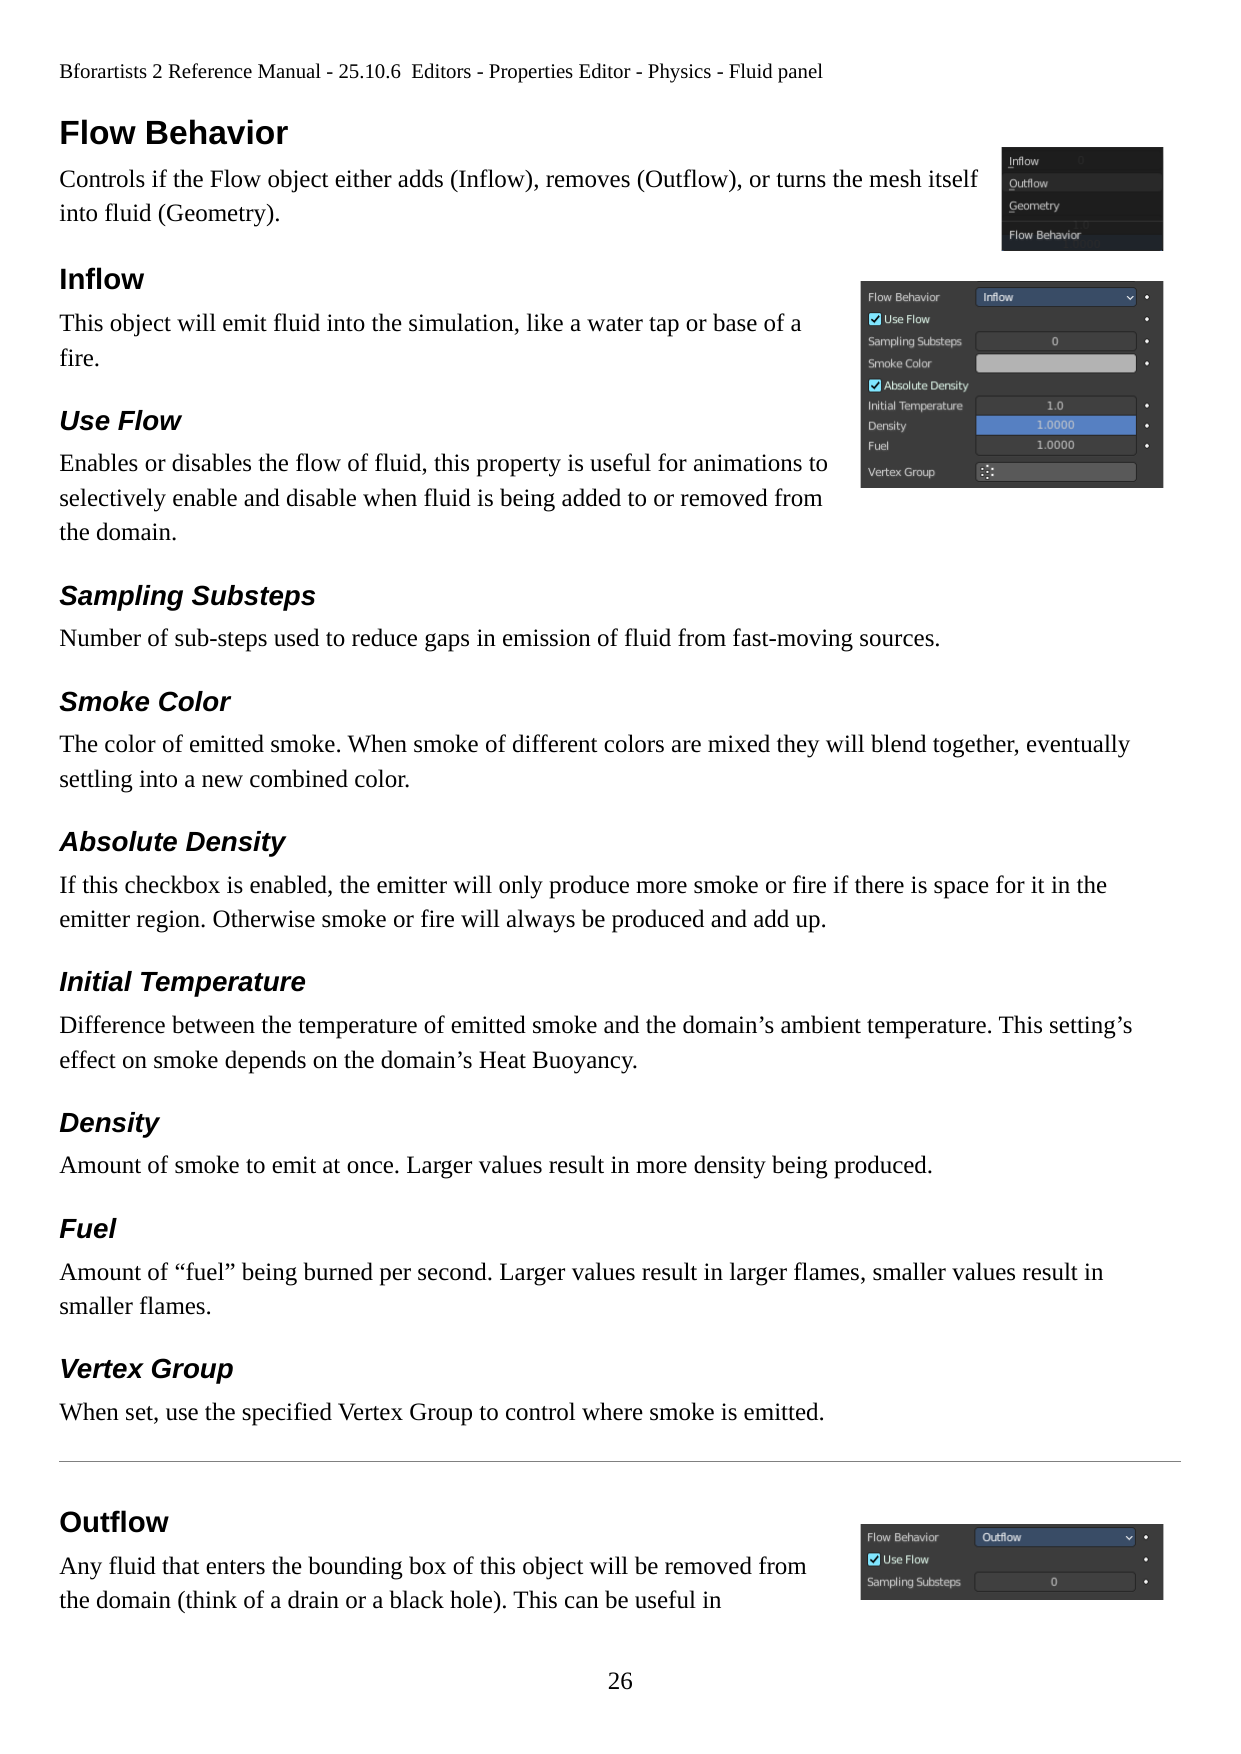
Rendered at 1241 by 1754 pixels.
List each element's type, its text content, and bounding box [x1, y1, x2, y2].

subtitle [1164, 404, 1181, 436]
subtitle Smoke Color [59, 685, 1181, 717]
text When set, use the specified Vertex Group to control where smoke is emitted. [59, 1397, 1181, 1426]
subtitle Inflow [59, 262, 1181, 296]
text The color of emitted smoke. When smoke of different colors are mixed they will blend together, eventually settling into a new combined color. [59, 729, 1181, 793]
picture [1001, 147, 1164, 251]
text Any fluid that enters the bounding box of this object will be removed from the domain (think of a drain or a black hole). This can be useful in [59, 1551, 1181, 1614]
text Number of sub-steps used to reduce gaps in emission of fluid from fast-moving sources. [59, 623, 1181, 652]
subtitle Flow Behavior [59, 113, 1181, 151]
text Difference between the temperature of emitted smoke and the domain’s ambient temperature. This setting’s effect on smoke depends on the domain’s Heat Buoyancy. [59, 1010, 1181, 1073]
picture [860, 1524, 1164, 1600]
subtitle Density [59, 1106, 1181, 1138]
subtitle Absolute Density [59, 825, 1181, 857]
text This object will emit fluid into the simulation, like a water tap or base of a fire. [59, 308, 860, 371]
picture [860, 281, 1164, 488]
text Enables or disables the flow of fluid, this property is useful for animations to selectively enable and disable when fluid is being added to or removed from the domain. [59, 448, 1181, 546]
subtitle Outflow [59, 1505, 1181, 1538]
text Amount of smoke to emit at once. Larger values result in more density being produced. [59, 1151, 1181, 1179]
text Controls if the Flow object either adds (Inflow), removes (Outflow), or turns the mesh itself into fluid (Geometry). [59, 164, 1001, 227]
subtitle Use Flow [59, 404, 860, 436]
subtitle Initial Temperature [59, 966, 1181, 998]
text Amount of “fuel” being burned per second. Larger values result in larger flames, smaller values result in smaller flames. [59, 1257, 1181, 1320]
subtitle Vertex Group [59, 1353, 1181, 1384]
subtitle Sampling Substeps [59, 579, 1181, 611]
subtitle Fuel [59, 1212, 1181, 1244]
text If this checkbox is enabled, the emitter will only produce more smoke or fire if there is space for it in the emitter region. Otherwise smoke or fire will always be produced and add up. [59, 870, 1181, 933]
